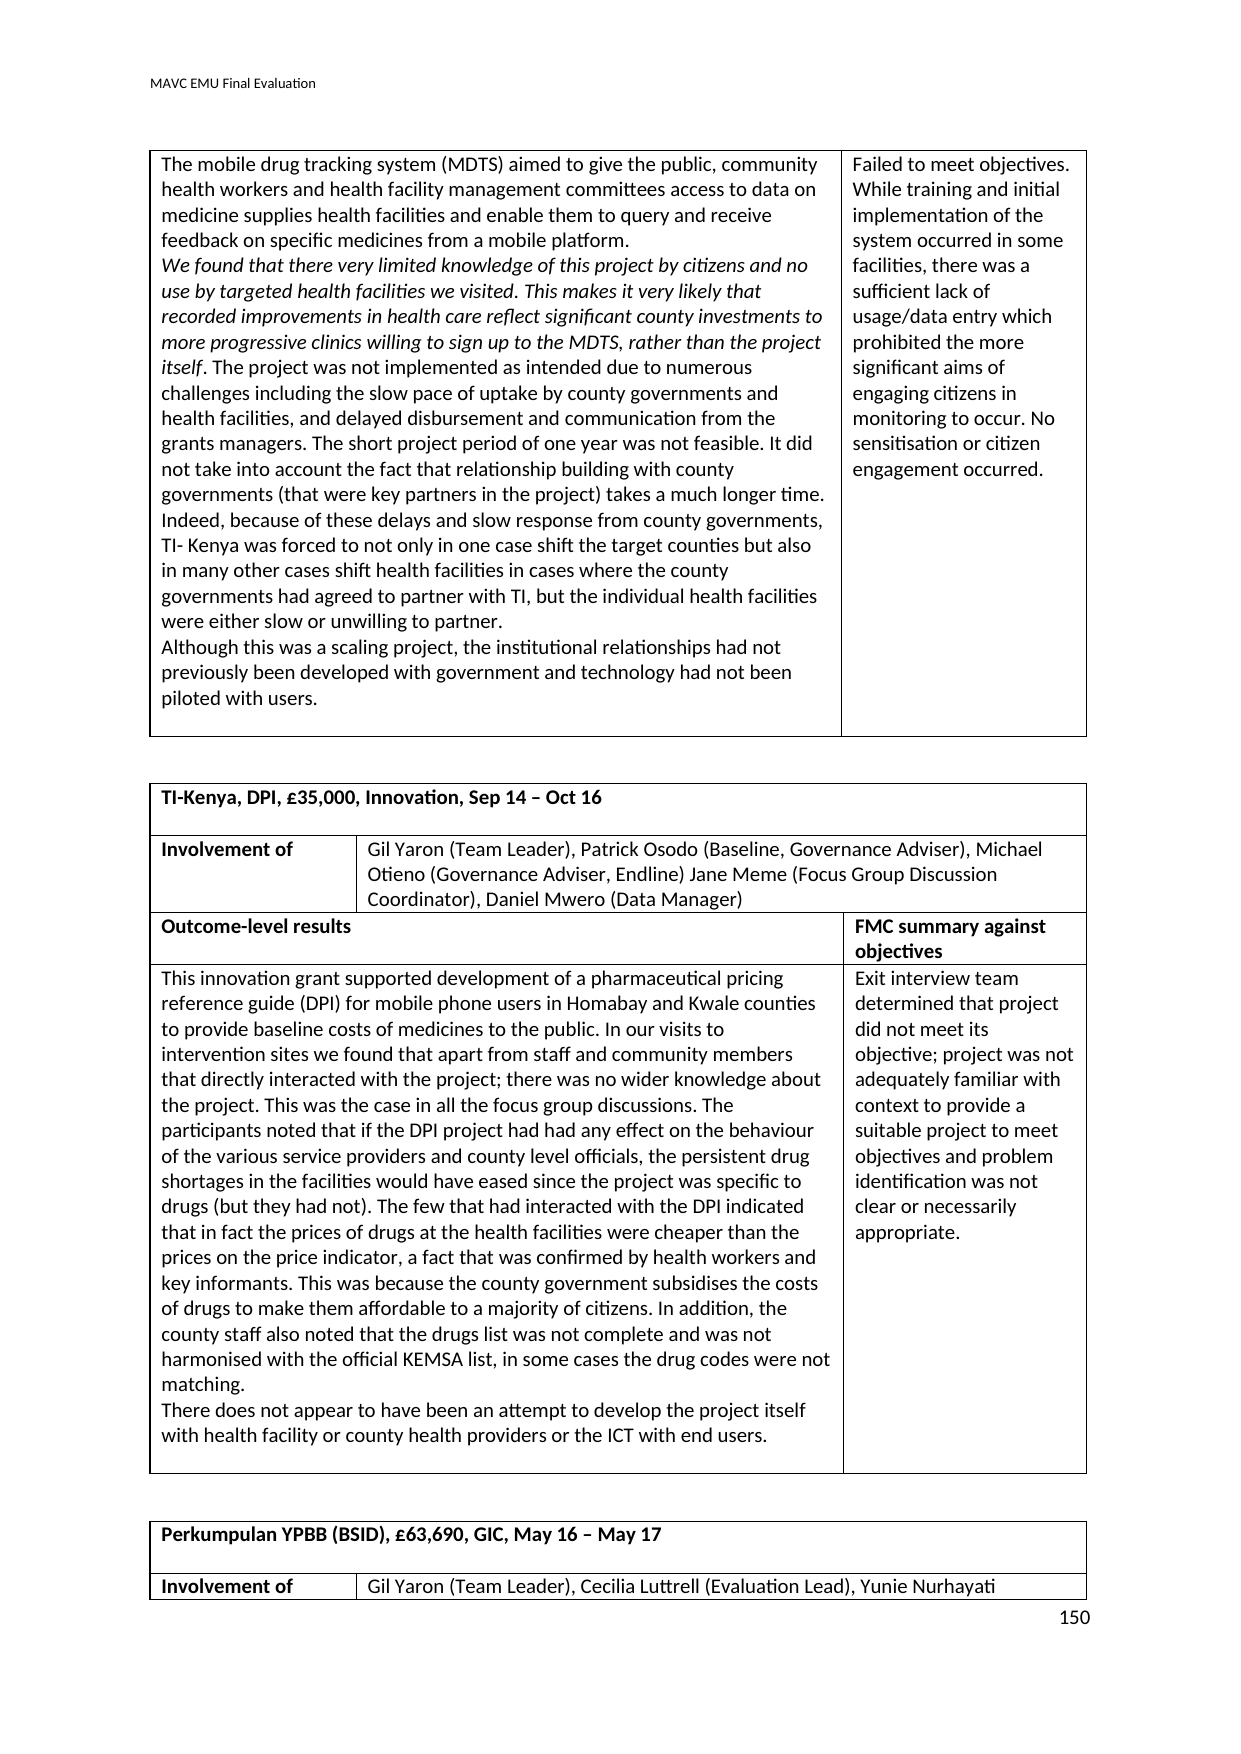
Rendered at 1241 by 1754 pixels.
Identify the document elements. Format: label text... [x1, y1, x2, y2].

table_cell The mobile drug tracking system (MDTS) aimed to give the public, community health workers and health facility management committees access to data on medicine supplies health facilities and enable them to query and receive feedback on specific medicines from a mobile platform. We found that there very limited knowledge of this project by citizens and no use by targeted health facilities we visited. This makes it very likely that recorded improvements in health care reflect significant county investments to more progressive clinics willing to sign up to the MDTS, rather than the project itself. The project was not implemented as intended due to numerous challenges including the slow pace of uptake by county governments and health facilities, and delayed disbursement and communication from the grants managers. The short project period of one year was not feasible. It did not take into account the fact that relationship building with county governments (that were key partners in the project) takes a much longer time. Indeed, because of these delays and slow response from county governments, TI- Kenya was forced to not only in one case shift the target counties but also in many other cases shift health facilities in cases where the county governments had agreed to partner with TI, but the individual health facilities were either slow or unwilling to partner. Although this was a scaling project, the institutional relationships had not previously been developed with government and technology had not been piloted with users. [151, 151, 841, 736]
table_cell Failed to meet objectives. While training and initial implementation of the system occurred in some facilities, there was a sufficient lack of usage/data entry which prohibited the more significant aims of engaging citizens in monitoring to occur. No sensitisation or citizen engagement occurred. [842, 151, 1086, 736]
table_cell FMC summary against objectives [844, 913, 1086, 964]
table_cell This innovation grant supported development of a pharmaceutical pricing reference guide (DPI) for mobile phone users in Homabay and Kwale counties to provide baseline costs of medicines to the public. In our visits to intervention sites we found that apart from staff and community members that directly interacted with the project; there was no wider knowledge about the project. This was the case in all the focus group discussions. The participants noted that if the DPI project had had any effect on the behaviour of the various service providers and county level officials, the persistent drug shortages in the facilities would have eased since the project was specific to drugs (but they had not). The few that had interacted with the DPI indicated that in fact the prices of drugs at the health facilities were cheaper than the prices on the price indicator, a fact that was confirmed by health workers and key informants. This was because the county government subsidises the costs of drugs to make them affordable to a majority of citizens. In addition, the county staff also noted that the drugs list was not complete and was not harmonised with the official KEMSA list, in some cases the drug codes were not matching. There does not appear to have been an attempt to develop the project itself with health facility or county health providers or the ICT with end users. [151, 965, 843, 1473]
table_cell Outcome-level results [151, 913, 843, 964]
table_header TI-Kenya, DPI, £35,000, Innovation, Sep 14 – Oct 16 [151, 784, 1086, 835]
table_cell Gil Yaron (Team Leader), Patrick Osodo (Baseline, Governance Adviser), Michael Otieno (Governance Adviser, Endline) Jane Meme (Focus Group Discussion Coordinator), Daniel Mwero (Data Manager) [357, 836, 1086, 912]
table_cell Involvement of [151, 1574, 356, 1599]
table_cell Involvement of [151, 836, 356, 912]
table_header Perkumpulan YPBB (BSID), £63,690, GIC, May 16 – May 17 [151, 1522, 1086, 1572]
table_cell Gil Yaron (Team Leader), Cecilia Luttrell (Evaluation Lead), Yunie Nurhayati [357, 1574, 1086, 1599]
table_cell Exit interview team determined that project did not meet its objective; project was not adequately familiar with context to provide a suitable project to meet objectives and problem identification was not clear or necessarily appropriate. [844, 965, 1086, 1473]
